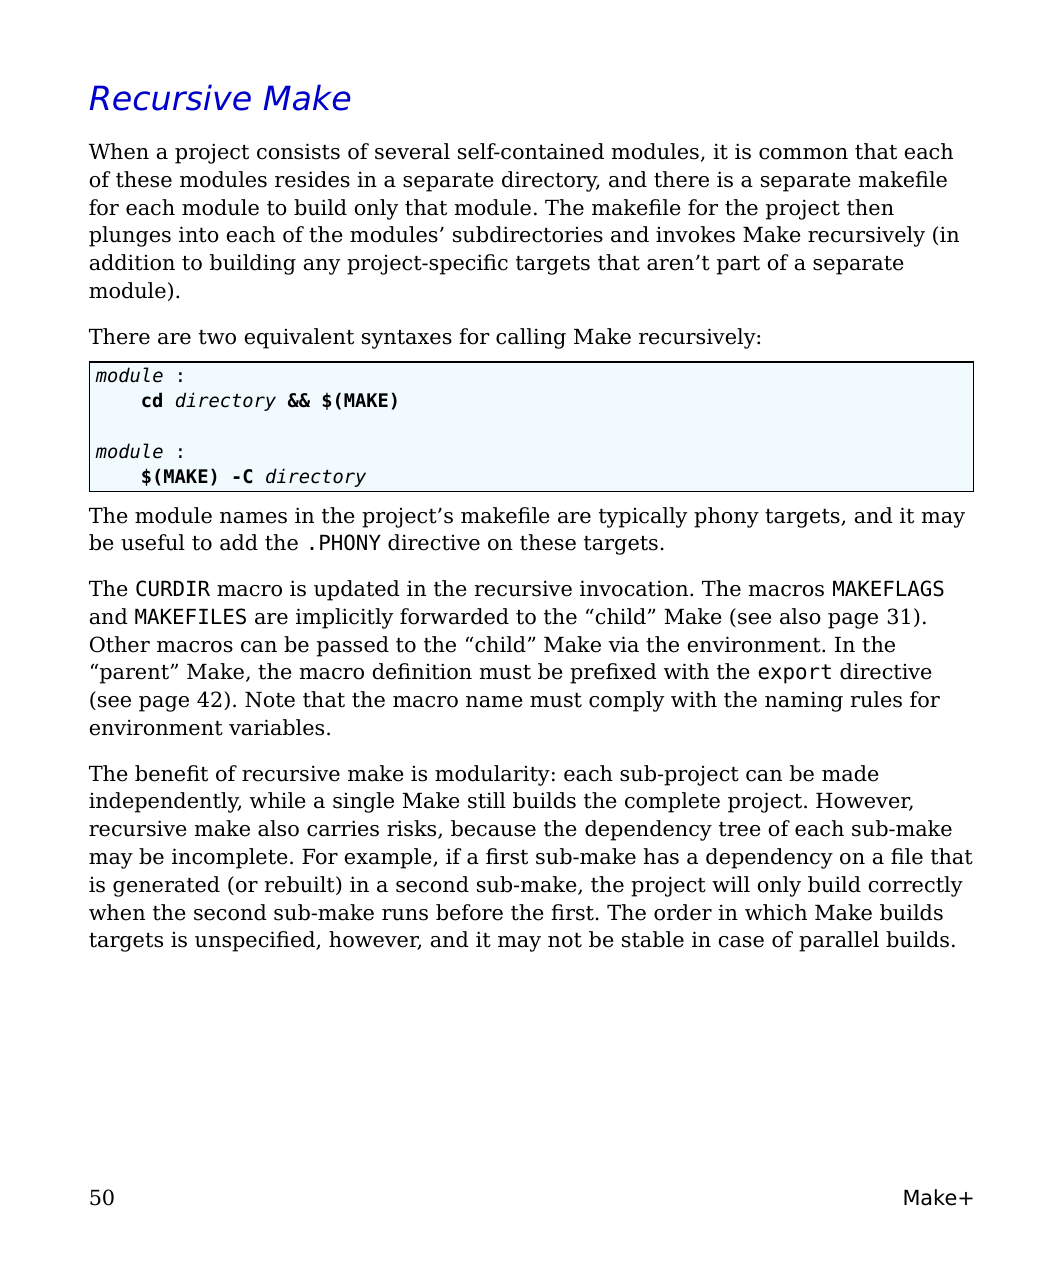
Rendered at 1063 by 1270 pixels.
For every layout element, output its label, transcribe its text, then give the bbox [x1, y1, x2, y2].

text The module names in the project’s makefile are typically phony targets, and it may be useful to add the .PHONY directive on these targets. [88, 504, 974, 556]
text module : [90, 437, 973, 462]
text The CURDIR macro is updated in the recursive invocation. The macros MAKEFLAGS and MAKEFILES are implicitly forwarded to the “child” Make (see also page 30). Other macros can be passed to the “child” Make via the environment. In the “parent” Make, the macro definition must be prefixed with the export directive (see page 41). Note that the macro name must comply with the naming rules for environment variables. [88, 577, 974, 740]
text When a project consists of several self-contained modules, it is common that each of these modules resides in a separate directory, and there is a separate makefile for each module to build only that module. The makefile for the project then plunges into each of the modules’ subdirectories and invokes Make recursively (in addition to building any project-specific targets that aren’t part of a separate module). [88, 140, 974, 303]
text $(MAKE) -C directory [90, 462, 973, 491]
text cd directory && $(MAKE) [90, 386, 973, 412]
text There are two equivalent syntaxes for calling Make recursively: [88, 325, 974, 349]
text The benefit of recursive make is modularity: each sub-project can be made independently, while a single Make still builds the complete project. However, recursive make also carries risks, because the dependency tree of each sub-make may be incomplete. For example, if a first sub-make has a dependency on a file that is generated (or rebuilt) in a second sub-make, the project will only build correctly when the second sub-make runs before the first. The order in which Make builds targets is unspecified, however, and it may not be stable in case of parallel builds. [88, 762, 974, 953]
subtitle Recursive Make [88, 80, 974, 119]
text module : [90, 363, 973, 386]
